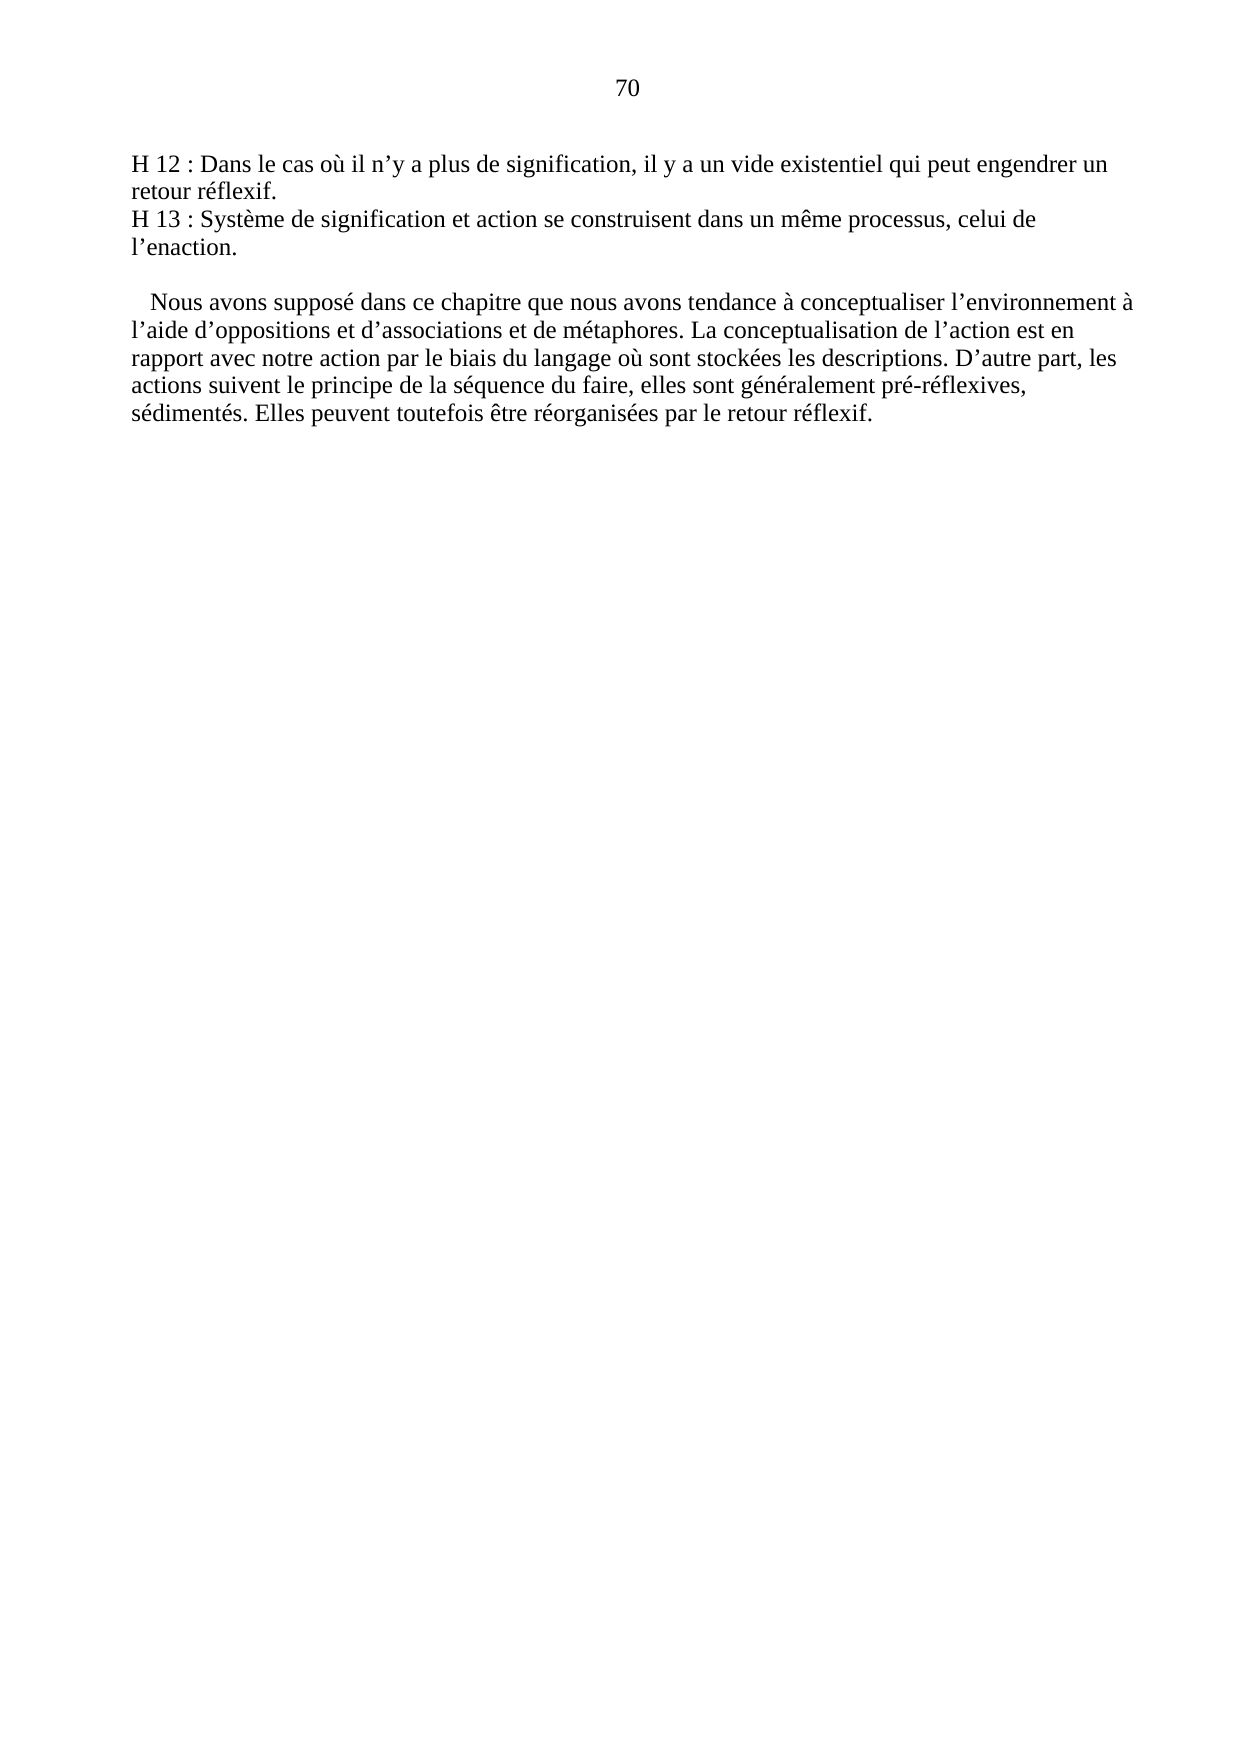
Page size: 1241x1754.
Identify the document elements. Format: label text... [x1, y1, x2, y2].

text H 13 : Système de signification et action se construisent dans un même processus, celui de l’enaction. [131, 205, 1144, 261]
text H 12 : Dans le cas où il n’y a plus de signification, il y a un vide existentiel qui peut engendrer un retour réflexif. [131, 150, 1144, 205]
text Nous avons supposé dans ce chapitre que nous avons tendance à conceptualiser l’environnement à l’aide d’oppositions et d’associations et de métaphores. La conceptualisation de l’action est en rapport avec notre action par le biais du langage où sont stockées les descriptions. D’autre part, les actions suivent le principe de la séquence du faire, elles sont généralement pré-réflexives, sédimentés. Elles peuvent toutefois être réorganisées par le retour réflexif. [131, 288, 1144, 427]
